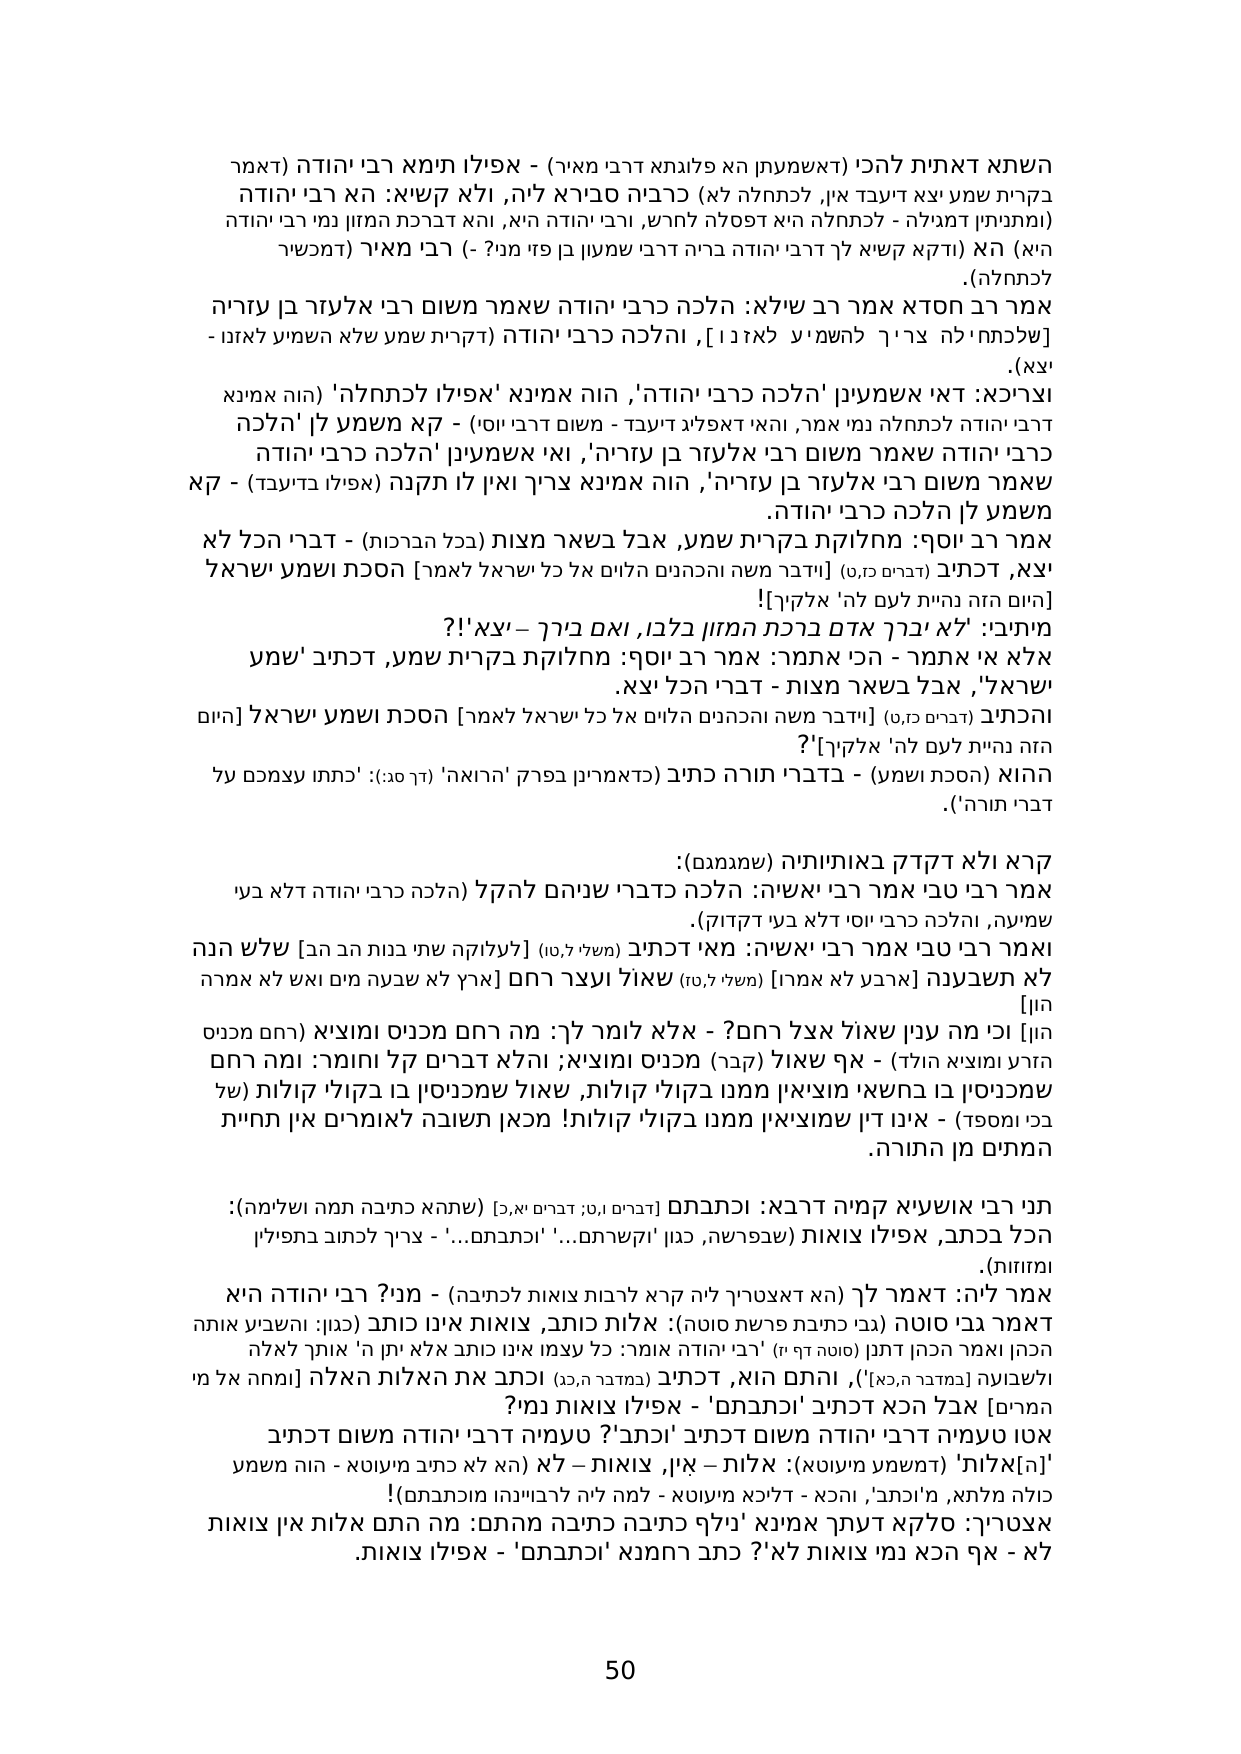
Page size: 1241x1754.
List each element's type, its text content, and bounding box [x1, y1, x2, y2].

text ואמר רבי טבי אמר רבי יאשיה: מאי דכתיב (משלי ל,טו) [לעלוקה שתי בנות הב הב] שלש הנה לא תשבענה [ארבע לא אמרו] (משלי ל,טז) שאוֹל ועצר רחם [ארץ לא שבעה מים ואש לא אמרה הון] [187, 934, 1053, 1016]
text אמר ליה: דאמר לך (הא דאצטריך ליה קרא לרבות צואות לכתיבה) - מני? רבי יהודה היא דאמר גבי סוטה (גבי כתיבת פרשת סוטה): אלות כותב, צואות אינו כותב (כגון: והשביע אותה הכהן ואמר הכהן דתנן (סוטה דף יז) 'רבי יהודה אומר: כל עצמו אינו כותב אלא יתן ה' אותך לאלה ולשבועה [במדבר ה,כא]'), והתם הוא, דכתיב (במדבר ה,כג) וכתב את האלות האלה [ומחה אל מי המרים] אבל הכא דכתיב 'וכתבתם' - אפילו צואות נמי? [187, 1279, 1053, 1420]
text קרא ולא דקדק באותיותיה (שמגמגם): [187, 846, 1053, 875]
text וצריכא: דאי אשמעינן 'הלכה כרבי יהודה', הוה אמינא 'אפילו לכתחלה' (הוה אמינא דרבי יהודה לכתחלה נמי אמר, והאי דאפליג דיעבד - משום דרבי יוסי) - קא משמע לן 'הלכה כרבי יהודה שאמר משום רבי אלעזר בן עזריה', ואי אשמעינן 'הלכה כרבי יהודה שאמר משום רבי אלעזר בן עזריה', הוה אמינא צריך ואין לו תקנה (אפילו בדיעבד) - קא משמע לן הלכה כרבי יהודה. [187, 379, 1053, 525]
text ההוא (הסכת ושמע) - בדברי תורה כתיב (כדאמרינן בפרק 'הרואה' (דך סג:): 'כתתו עצמכם על דברי תורה'). [187, 759, 1053, 817]
text תני רבי אושעיא קמיה דרבא: וכתבתם [דברים ו,ט; דברים יא,כ] (שתהא כתיבה תמה ושלימה): הכל בכתב, אפילו צואות (שבפרשה, כגון 'וקשרתם...' 'וכתבתם...' - צריך לכתוב בתפילין ומזוזות). [187, 1191, 1053, 1279]
text והכתיב (דברים כז,ט) [וידבר משה והכהנים הלוים אל כל ישראל לאמר] הסכת ושמע ישראל [היום הזה נהיית לעם לה' אלקיך]'? [187, 701, 1053, 759]
text אמר רב יוסף: מחלוקת בקרית שמע, אבל בשאר מצות (בכל הברכות) - דברי הכל לא יצא, דכתיב (דברים כז,ט) [וידבר משה והכהנים הלוים אל כל ישראל לאמר] הסכת ושמע ישראל [היום הזה נהיית לעם לה' אלקיך]! [187, 525, 1053, 613]
text אמר רבי טבי אמר רבי יאשיה: הלכה כדברי שניהם להקל (הלכה כרבי יהודה דלא בעי שמיעה, והלכה כרבי יוסי דלא בעי דקדוק). [187, 875, 1053, 934]
text אצטריך: סלקא דעתך אמינא 'נילף כתיבה כתיבה מהתם: מה התם אלות אין צואות לא - אף הכא נמי צואות לא'? כתב רחמנא 'וכתבתם' - אפילו צואות. [187, 1508, 1053, 1566]
text אטו טעמיה דרבי יהודה משום דכתיב 'וכתב'? טעמיה דרבי יהודה משום דכתיב '[ה]אלות' (דמשמע מיעוטא): אלות – אִין, צואות – לא (הא לא כתיב מיעוטא - הוה משמע כולה מלתא, מ'וכתב', והכא - דליכא מיעוטא - למה ליה לרבויינהו מוכתבתם)! [187, 1420, 1053, 1508]
text אלא אי אתמר - הכי אתמר: אמר רב יוסף: מחלוקת בקרית שמע, דכתיב 'שמע ישראל', אבל בשאר מצות - דברי הכל יצא. [187, 642, 1053, 701]
text אמר רב חסדא אמר רב שילא: הלכה כרבי יהודה שאמר משום רבי אלעזר בן עזריה [שלכתחילה צריך להשמיע לאזנו], והלכה כרבי יהודה (דקרית שמע שלא השמיע לאזנו - יצא). [187, 291, 1053, 379]
text הון] וכי מה ענין שאוֹל אצל רחם? - אלא לומר לך: מה רחם מכניס ומוציא (רחם מכניס הזרע ומוציא הולד) - אף שאול (קבר) מכניס ומוציא; והלא דברים קל וחומר: ומה רחם שמכניסין בו בחשאי מוציאין ממנו בקולי קולות, שאול שמכניסין בו בקולי קולות (של בכי ומספד) - אינו דין שמוציאין ממנו בקולי קולות! מכאן תשובה לאומרים אין תחיית המתים מן התורה. [187, 1016, 1053, 1163]
text השתא דאתית להכי (דאשמעתן הא פלוגתא דרבי מאיר) - אפילו תימא רבי יהודה (דאמר בקרית שמע יצא דיעבד אין, לכתחלה לא) כרביה סבירא ליה, ולא קשיא: הא רבי יהודה (ומתניתין דמגילה - לכתחלה היא דפסלה לחרש, ורבי יהודה היא, והא דברכת המזון נמי רבי יהודה היא) הא (ודקא קשיא לך דרבי יהודה בריה דרבי שמעון בן פזי מני? -) רבי מאיר (דמכשיר לכתחלה). [187, 150, 1053, 291]
text מיתיבי: 'לא יברך אדם ברכת המזון בלבו, ואם בירך – יצא'!? [187, 613, 1053, 642]
